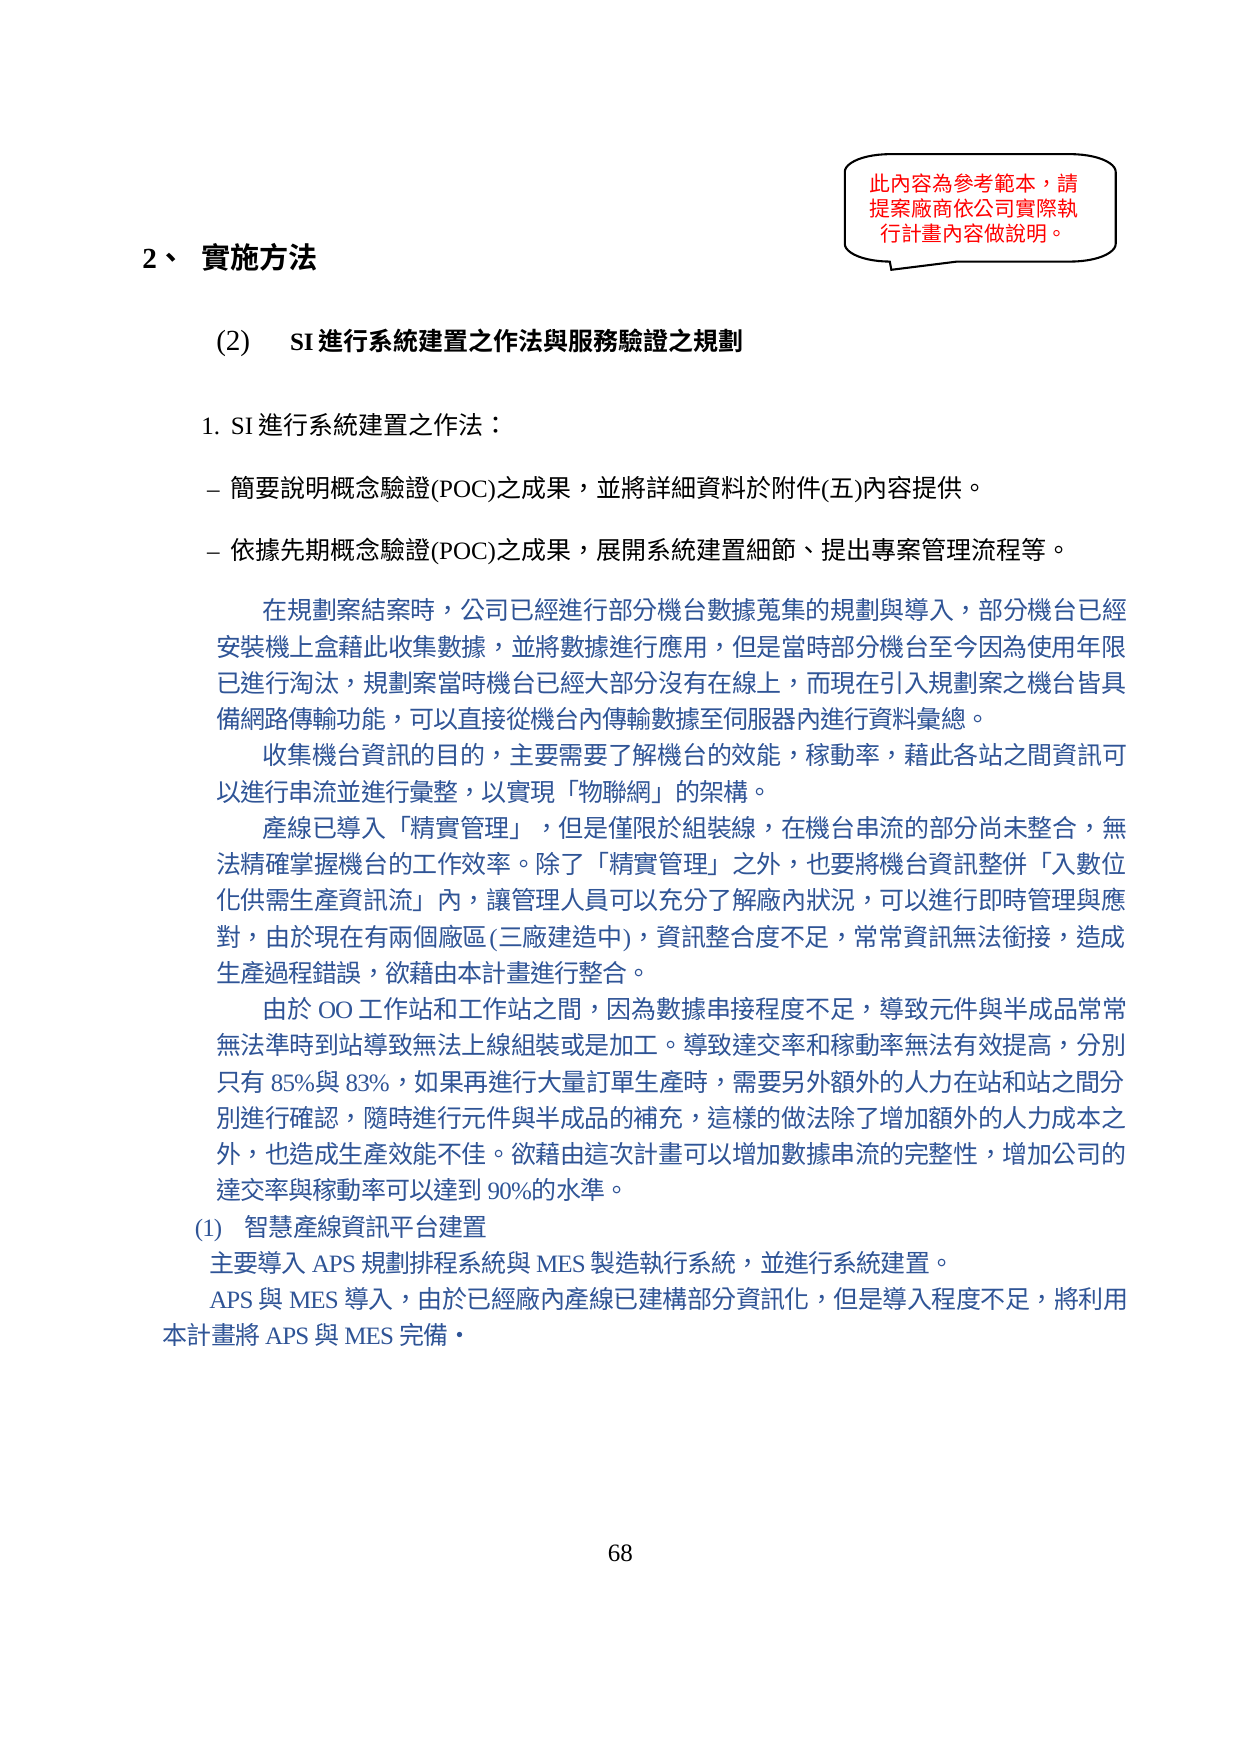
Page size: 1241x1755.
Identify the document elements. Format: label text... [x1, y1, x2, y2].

list SI進行系統建置之作法與服務驗證之規劃 [216, 298, 1128, 361]
text 由於OO工作站和工作站之間，因為數據串接程度不足，導致元件與半成品常常無法準時到站導致無法上線組裝或是加工。導致達交率和稼動率無法有效提高，分別只有85%與83%，如果再進行大量訂單生產時，需要另外額外的人力在站和站之間分別進行確認，隨時進行元件與半成品的補充，這樣的做法除了增加額外的人力成本之外，也造成生產效能不佳。欲藉由這次計畫可以增加數據串流的完整性，增加公司的達交率與稼動率可以達到90%的水準。 [216, 989, 1128, 1207]
text 在規劃案結案時，公司已經進行部分機台數據蒐集的規劃與導入，部分機台已經安裝機上盒藉此收集數據，並將數據進行應用，但是當時部分機台至今因為使用年限已進行淘汰，規劃案當時機台已經大部分沒有在線上，而現在引入規劃案之機台皆具備網路傳輸功能，可以直接從機台內傳輸數據至伺服器內進行資料彙總。 [216, 591, 1128, 736]
text 主要導入APS規劃排程系統與MES製造執行系統，並進行系統建置。 [162, 1243, 1128, 1279]
text – 簡要說明概念驗證(POC)之成果，並將詳細資料於附件(五)內容提供。 [207, 444, 1128, 507]
text 收集機台資訊的目的，主要需要了解機台的效能，稼動率，藉此各站之間資訊可以進行串流並進行彙整，以實現「物聯網」的架構。 [216, 736, 1128, 808]
list SI進行系統建置之作法： [201, 382, 1128, 444]
text – 依據先期概念驗證(POC)之成果，展開系統建置細節、提出專案管理流程等。 [207, 507, 1128, 569]
text APS與MES導入，由於已經廠內產線已建構部分資訊化，但是導入程度不足，將利用本計畫將APS與MES完備‧ [162, 1279, 1128, 1352]
list 實施方法 [142, 214, 1128, 277]
text 產線已導入「精實管理」，但是僅限於組裝線，在機台串流的部分尚未整合，無法精確掌握機台的工作效率。除了「精實管理」之外，也要將機台資訊整併「入數位化供需生產資訊流」內，讓管理人員可以充分了解廠內狀況，可以進行即時管理與應對，由於現在有兩個廠區(三廠建造中)，資訊整合度不足，常常資訊無法銜接，造成生產過程錯誤，欲藉由本計畫進行整合。 [216, 808, 1128, 989]
list 智慧產線資訊平台建置 [194, 1207, 1128, 1243]
